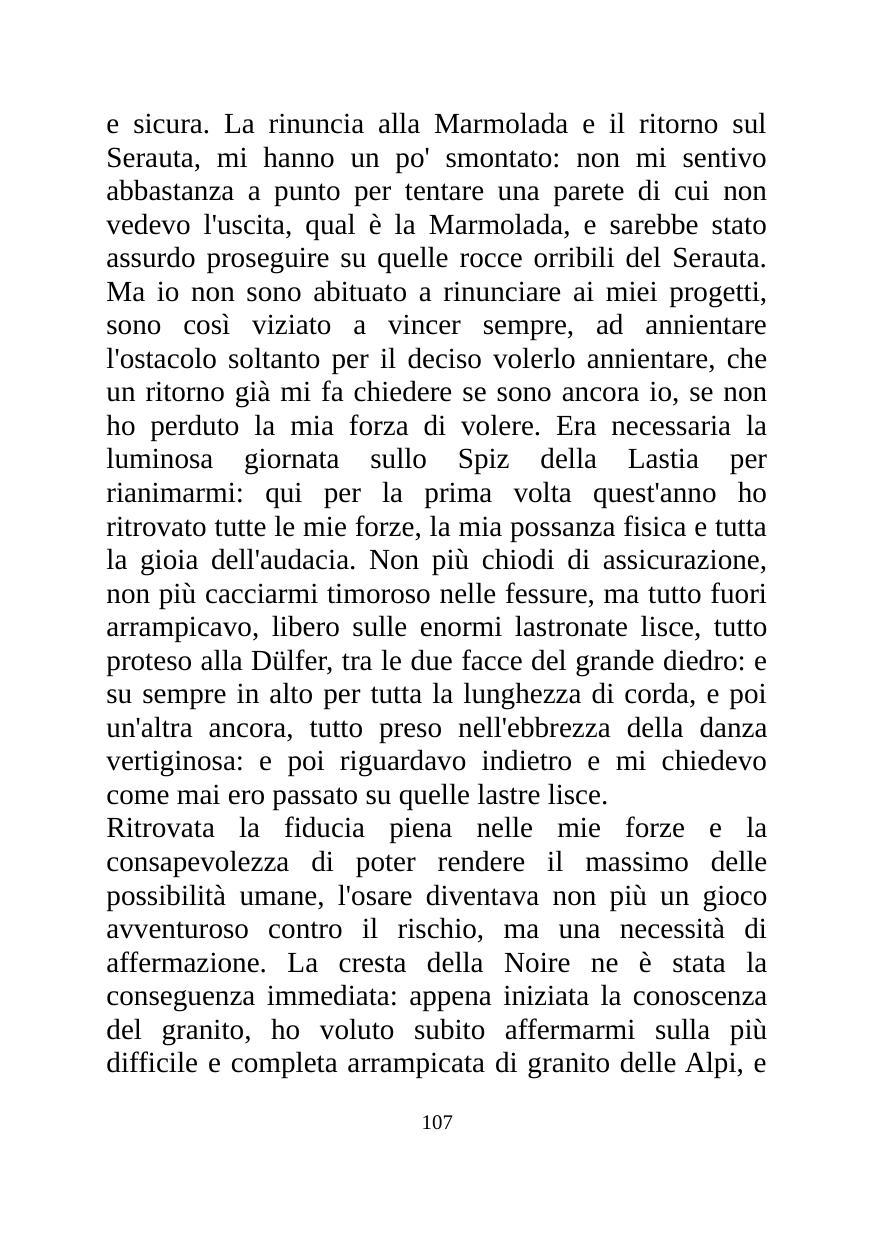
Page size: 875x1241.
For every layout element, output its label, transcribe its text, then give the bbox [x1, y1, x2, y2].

text e sicura. La rinuncia alla Marmolada e il ritorno sul Serauta, mi hanno un po' smontato: non mi sentivo abbastanza a punto per tentare una parete di cui non vedevo l'uscita, qual è la Marmolada, e sarebbe stato assurdo proseguire su quelle rocce orribili del Serauta. Ma io non sono abituato a rinunciare ai miei progetti, sono così viziato a vincer sempre, ad annientare l'ostacolo soltanto per il deciso volerlo annientare, che un ritorno già mi fa chiedere se sono ancora io, se non ho perduto la mia forza di volere. Era necessaria la luminosa giornata sullo Spiz della Lastia per rianimarmi: qui per la prima volta quest'anno ho ritrovato tutte le mie forze, la mia possanza fisica e tutta la gioia dell'audacia. Non più chiodi di assicurazione, non più cacciarmi timoroso nelle fessure, ma tutto fuori arrampicavo, libero sulle enormi lastronate lisce, tutto proteso alla Dülfer, tra le due facce del grande diedro: e su sempre in alto per tutta la lunghezza di corda, e poi un'altra ancora, tutto preso nell'ebbrezza della danza vertiginosa: e poi riguardavo indietro e mi chiedevo come mai ero passato su quelle lastre lisce. [106, 106, 768, 811]
text Ritrovata la fiducia piena nelle mie forze e la consapevolezza di poter rendere il massimo delle possibilità umane, l'osare diventava non più un gioco avventuroso contro il rischio, ma una necessità di affermazione. La cresta della Noire ne è stata la conseguenza immediata: appena iniziata la conoscenza del granito, ho voluto subito affermarmi sulla più difficile e completa arrampicata di granito delle Alpi, e [106, 811, 768, 1079]
